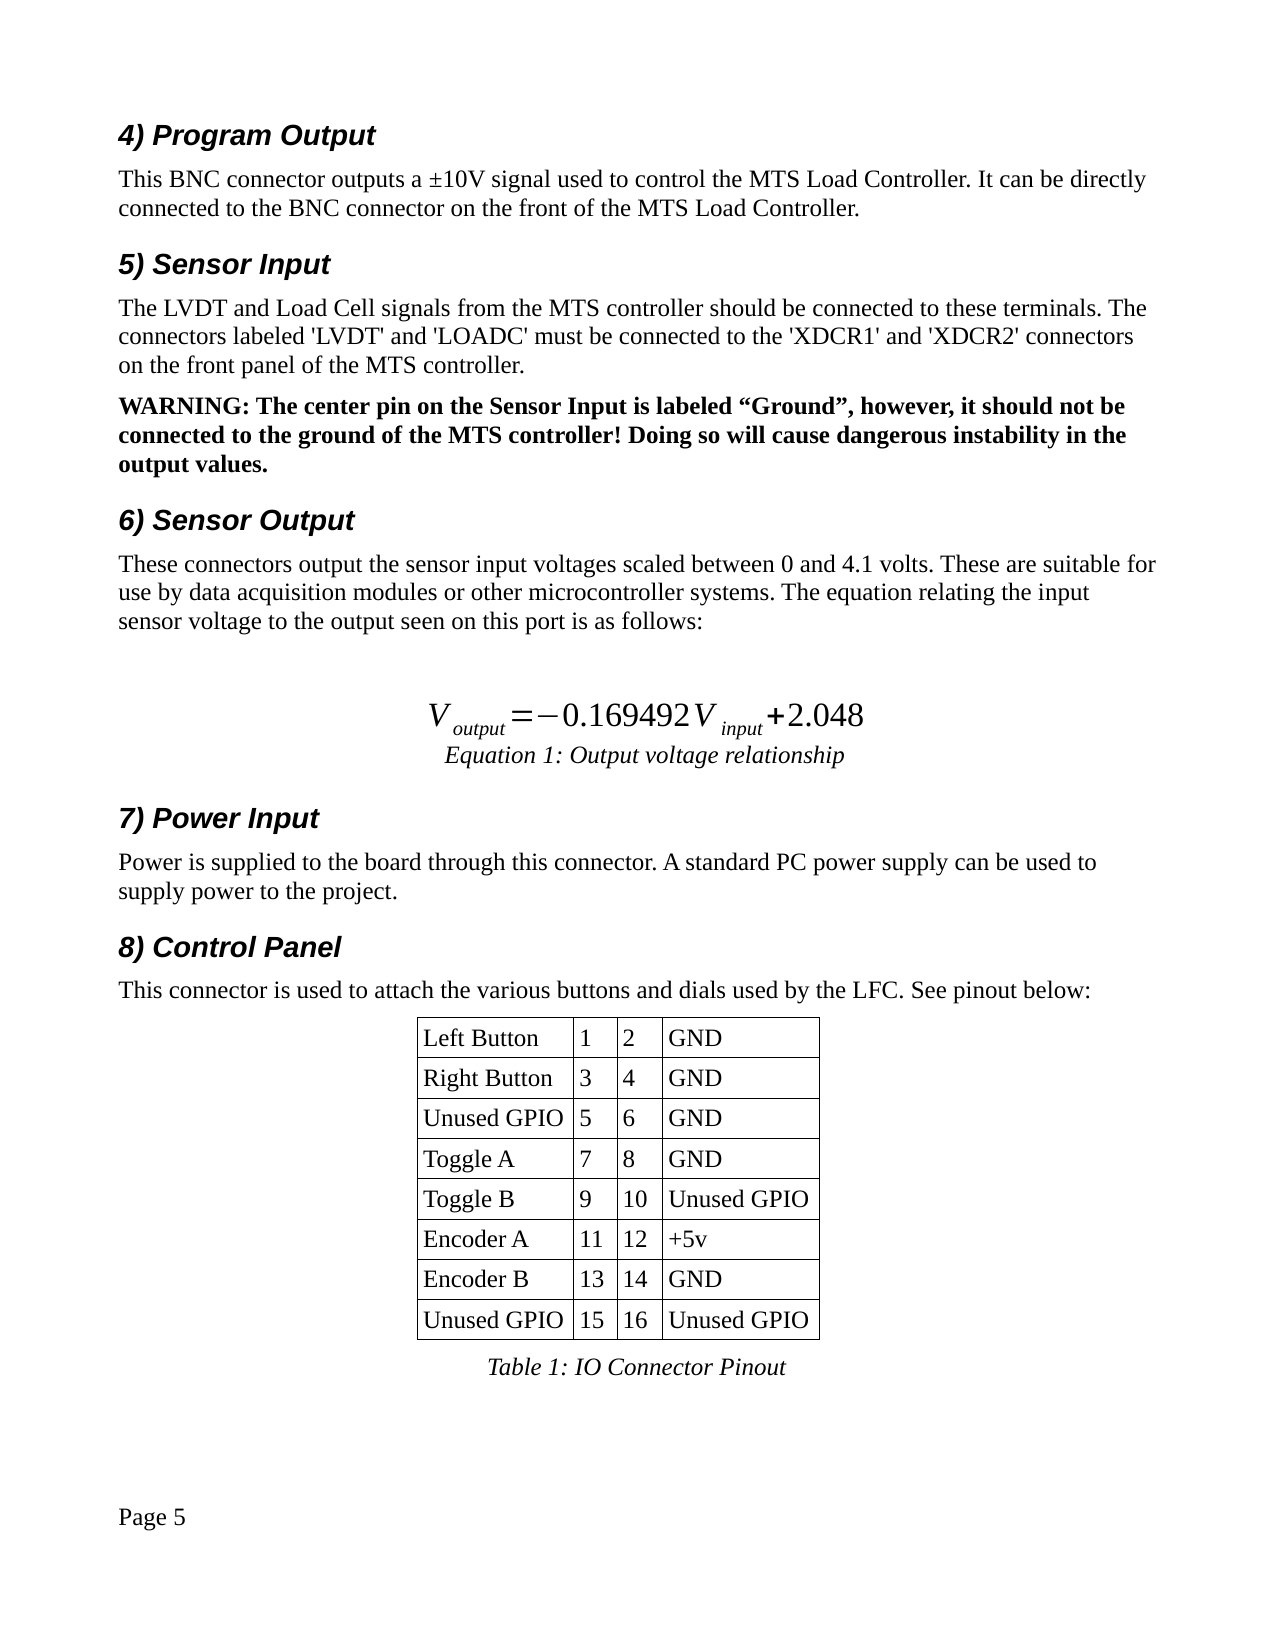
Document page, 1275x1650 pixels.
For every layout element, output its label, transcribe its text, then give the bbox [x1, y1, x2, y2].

table_cell GND [663, 1058, 819, 1097]
table_cell 12 [618, 1220, 662, 1259]
subtitle 4) Program Output [118, 118, 1157, 152]
table_cell 5 [574, 1099, 617, 1138]
table_cell GND [663, 1139, 819, 1178]
table_cell 14 [618, 1260, 662, 1299]
table_cell Toggle A [418, 1139, 573, 1178]
table_cell 4 [618, 1058, 662, 1097]
table_cell Unused GPIO [418, 1300, 573, 1339]
subtitle 5) Sensor Input [118, 247, 1157, 280]
table_cell +5v [663, 1220, 819, 1259]
text The LVDT and Load Cell signals from the MTS controller should be connected to these terminals. The connectors labeled 'LVDT' and 'LOADC' must be connected to the 'XDCR1' and 'XDCR2' connectors on the front panel of the MTS controller. [118, 293, 1157, 379]
table_cell 8 [618, 1139, 662, 1178]
table_cell 13 [574, 1260, 617, 1299]
table_header GND [663, 1018, 819, 1057]
table_cell Unused GPIO [663, 1300, 819, 1339]
table_header Left Button [418, 1018, 573, 1057]
table_cell 9 [574, 1179, 617, 1218]
subtitle 6) Sensor Output [118, 503, 1157, 536]
text Equation 1: Output voltage relationship [418, 697, 873, 769]
table_cell 15 [574, 1300, 617, 1339]
table_cell GND [663, 1260, 819, 1299]
table_cell 7 [574, 1139, 617, 1178]
table_cell GND [663, 1099, 819, 1138]
text This BNC connector outputs a ±10V signal used to control the MTS Load Controller. It can be directly connected to the BNC connector on the front of the MTS Load Controller. [118, 164, 1157, 222]
text This connector is used to attach the various buttons and dials used by the LFC. See pinout below: [118, 976, 1157, 1004]
table_cell 11 [574, 1220, 617, 1259]
text These connectors output the sensor input voltages scaled between 0 and 4.1 volts. These are suitable for use by data acquisition modules or other microcontroller systems. The equation relating the input sensor voltage to the output seen on this port is as follows: [118, 549, 1157, 635]
subtitle 8) Control Panel [118, 929, 1157, 963]
table_cell 6 [618, 1099, 662, 1138]
text Table 1: IO Connector Pinout [118, 1352, 1157, 1381]
table_cell Unused GPIO [418, 1099, 573, 1138]
table_cell 10 [618, 1179, 662, 1218]
table_cell Encoder A [418, 1220, 573, 1259]
subtitle 7) Power Input [118, 801, 1157, 834]
text WARNING: The center pin on the Sensor Input is labeled “Ground”, however, it should not be connected to the ground of the MTS controller! Doing so will cause dangerous instability in the output values. [118, 391, 1157, 478]
table_cell 16 [618, 1300, 662, 1339]
table_cell Unused GPIO [663, 1179, 819, 1218]
table_cell Toggle B [418, 1179, 573, 1218]
table_cell 3 [574, 1058, 617, 1097]
table_cell Encoder B [418, 1260, 573, 1299]
text Power is supplied to the board through this connector. A standard PC power supply can be used to supply power to the project. [118, 847, 1157, 904]
table_cell Right Button [418, 1058, 573, 1097]
table_header 2 [618, 1018, 662, 1057]
table_header 1 [574, 1018, 617, 1057]
